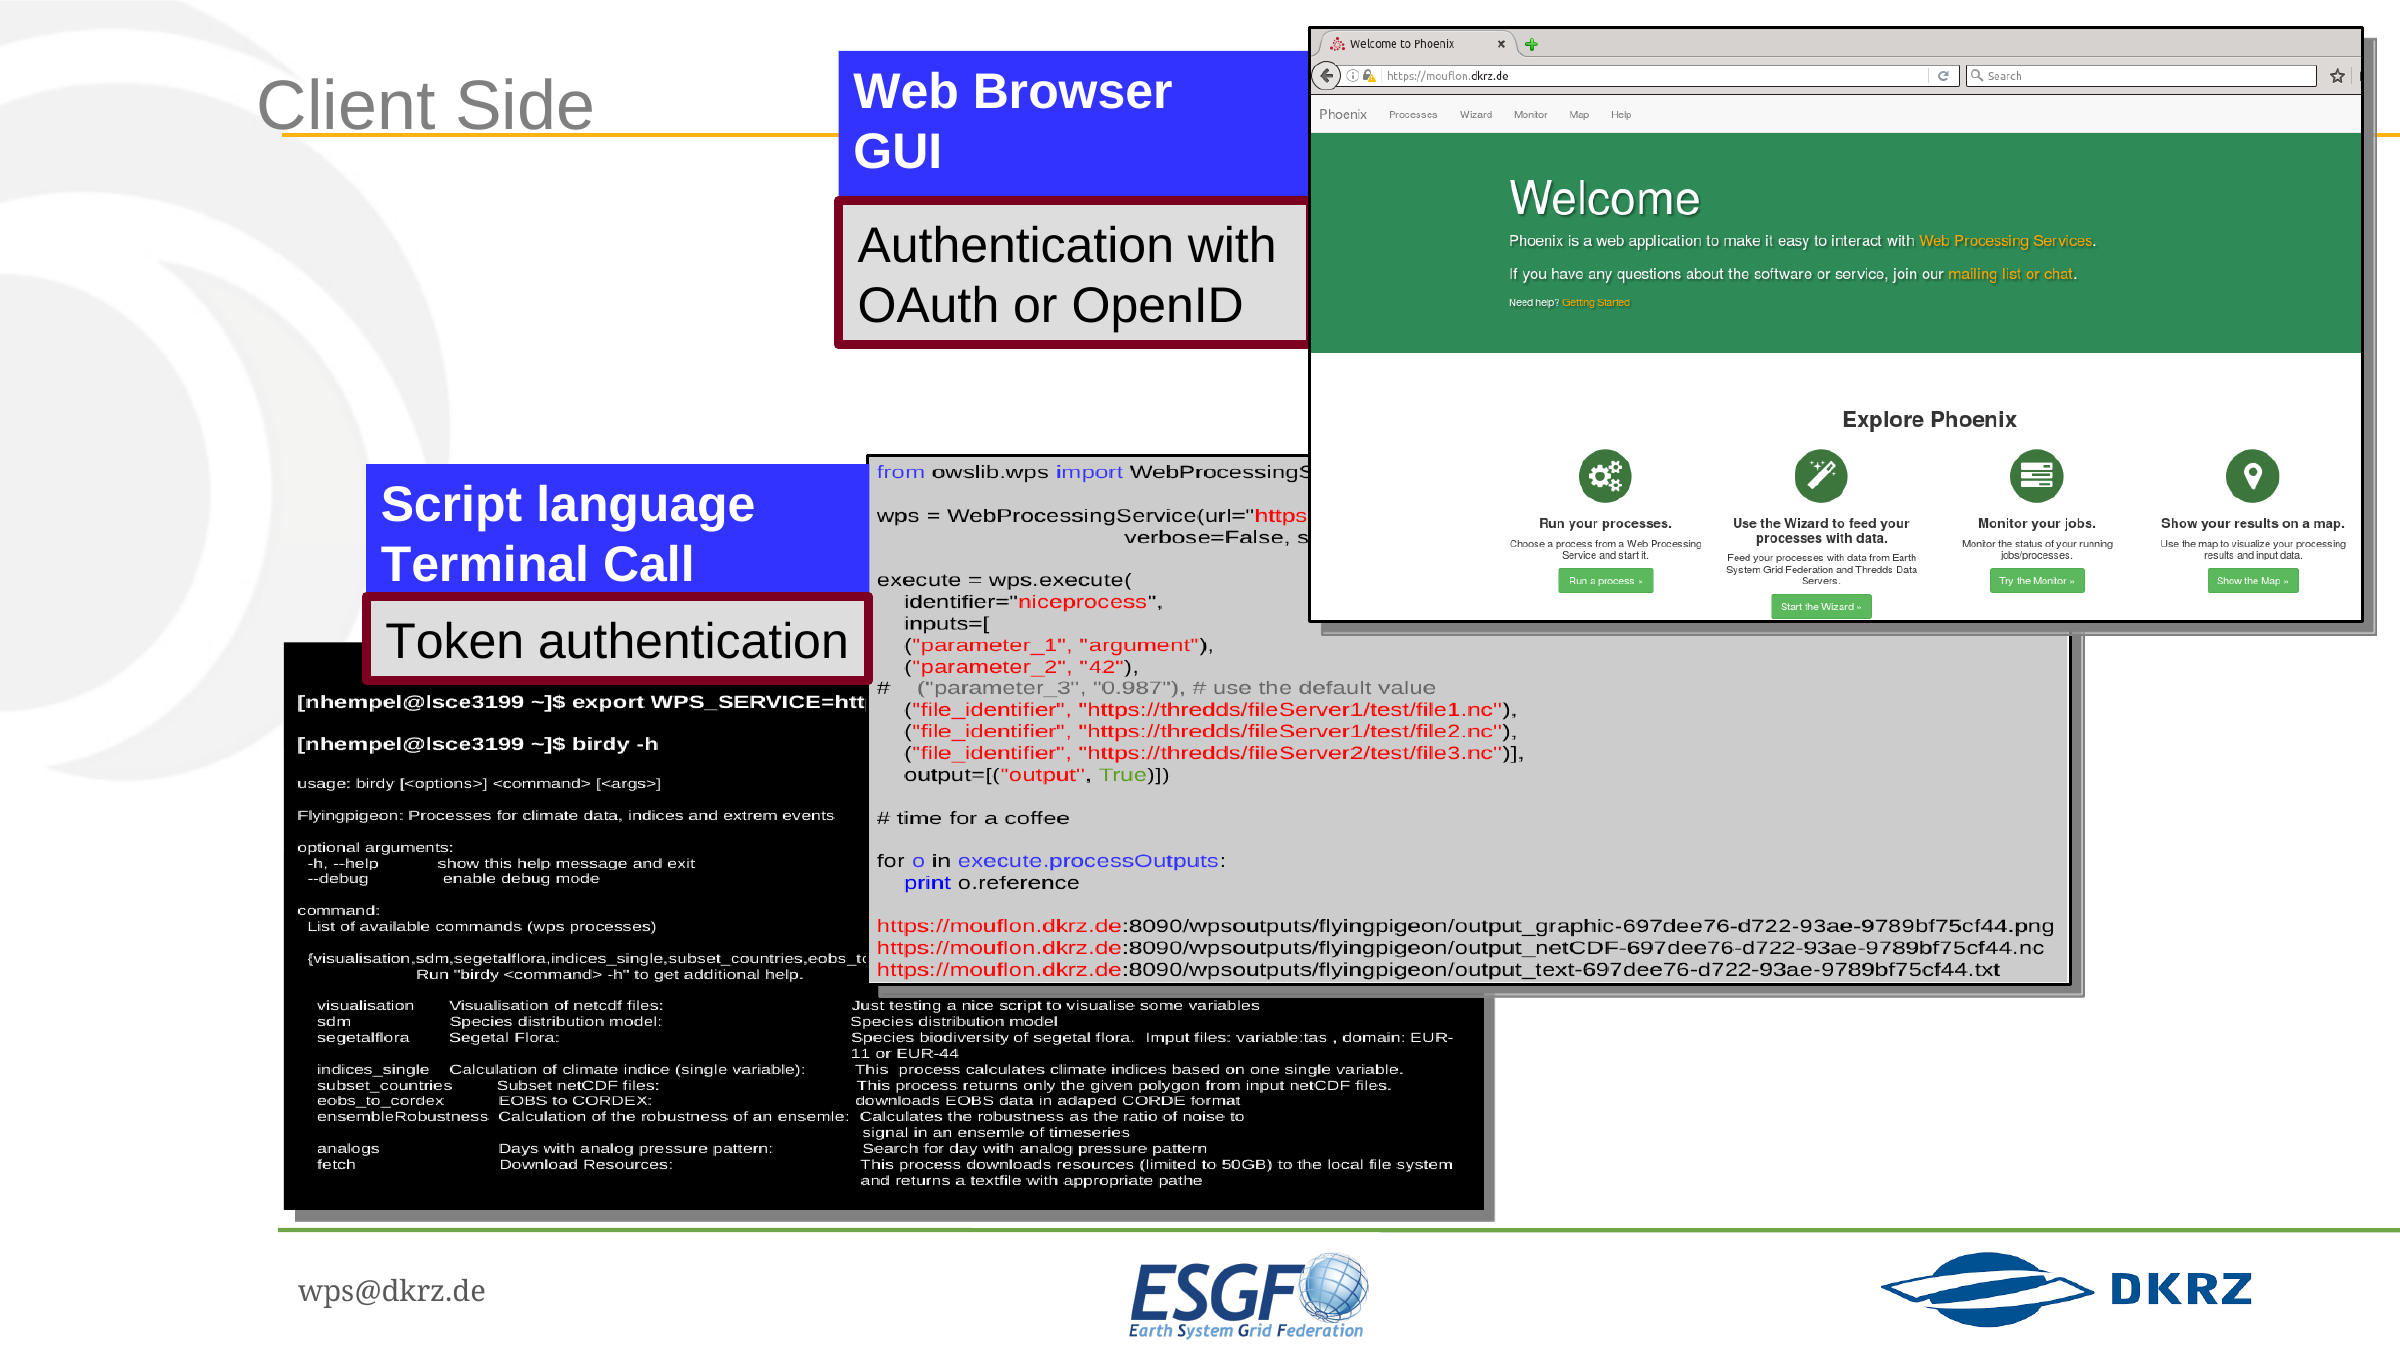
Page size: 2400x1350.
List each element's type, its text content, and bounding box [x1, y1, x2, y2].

text_box Authentication with OAuth or OpenID [838, 200, 1308, 345]
text_box Token authentication [366, 596, 864, 681]
text_box Web Browser GUI [838, 50, 1308, 196]
text_box Script language Terminal Call [366, 464, 870, 592]
picture [1074, 1222, 1418, 1350]
picture [1879, 1244, 2259, 1335]
picture [1311, 29, 2362, 621]
picture [0, 0, 1484, 1210]
title Client Side [242, 51, 838, 162]
picture [869, 457, 2070, 983]
